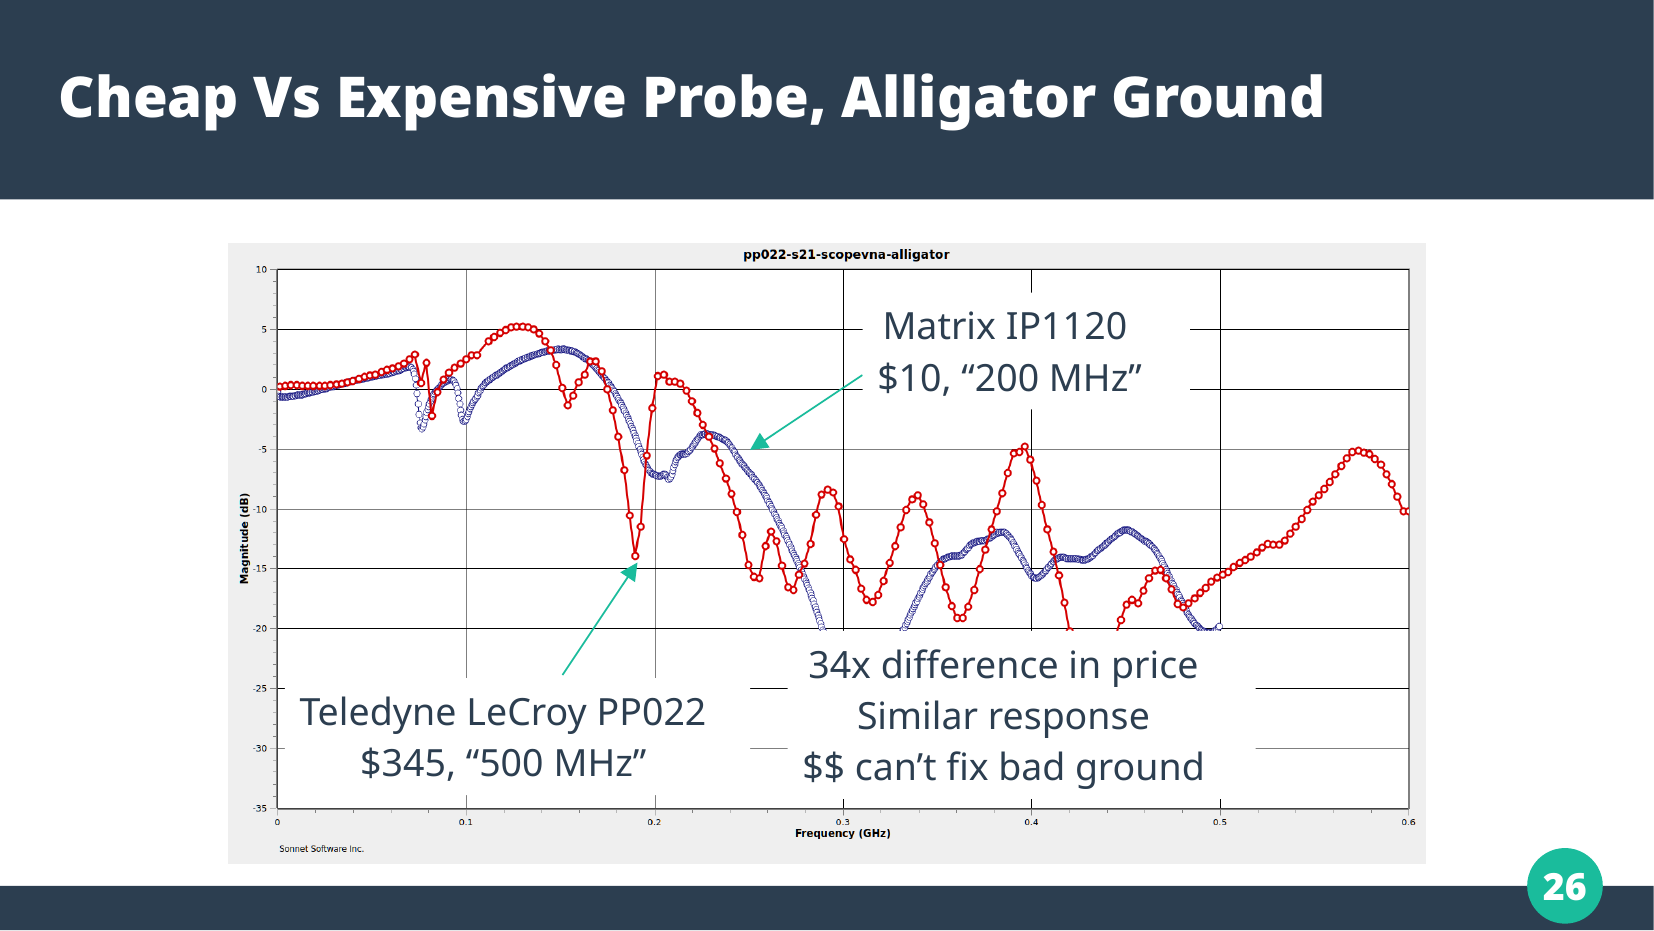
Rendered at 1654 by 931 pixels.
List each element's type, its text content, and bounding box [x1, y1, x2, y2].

picture [228, 243, 1426, 864]
text_box Teledyne LeCroy PP022 $345, “500 MHz” [284, 685, 751, 788]
title Cheap Vs Expensive Probe, Alligator Ground [59, 37, 1595, 155]
text_box Matrix IP1120 $10, “200 MHz” [862, 300, 1190, 402]
text_box 34x difference in price Similar response $$ can’t fix bad ground [787, 642, 1256, 788]
